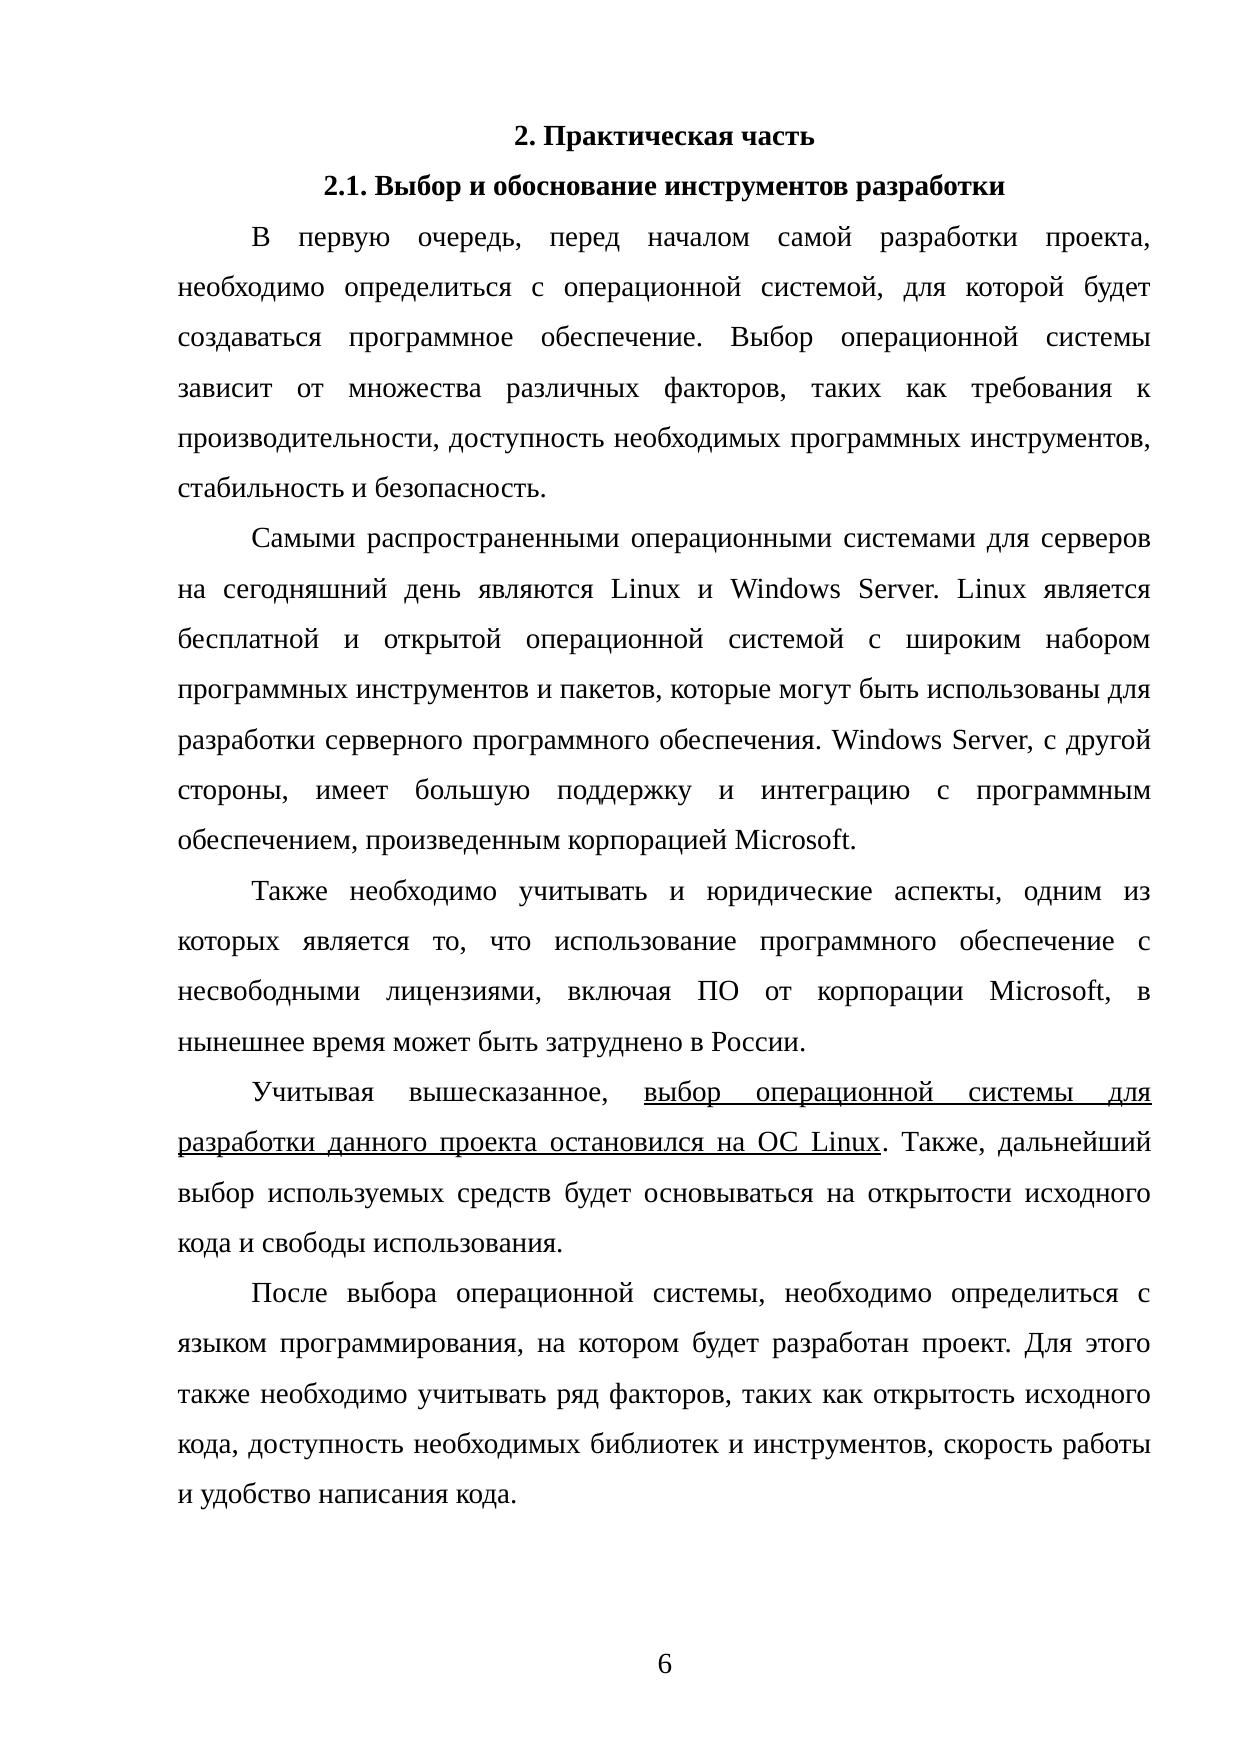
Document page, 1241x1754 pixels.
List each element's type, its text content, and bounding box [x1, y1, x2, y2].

text Самыми распространенными операционными системами для серверов на сегодняшний день являются Linux и Windows Server. Linux является бесплатной и открытой операционной системой с широким набором программных инструментов и пакетов, которые могут быть использованы для разработки серверного программного обеспечения. Windows Server, с другой стороны, имеет большую поддержку и интеграцию с программным обеспечением, произведенным корпорацией Microsoft. [177, 521, 1152, 856]
text Учитывая вышесказанное, выбор операционной системы для разработки данного проекта остановился на ОС Linux. Также, дальнейший выбор используемых средств будет основываться на открытости исходного кода и свободы использования. [177, 1074, 1152, 1258]
text Также необходимо учитывать и юридические аспекты, одним из которых является то, что использование программного обеспечение с несвободными лицензиями, включая ПО от корпорации Microsoft, в нынешнее время может быть затруднено в России. [177, 873, 1152, 1057]
subtitle 2. Практическая часть [177, 118, 1152, 152]
text После выбора операционной системы, необходимо определиться с языком программирования, на котором будет разработан проект. Для этого также необходимо учитывать ряд факторов, таких как открытость исходного кода, доступность необходимых библиотек и инструментов, скорость работы и удобство написания кода. [177, 1275, 1152, 1510]
subtitle 2.1. Выбор и обоснование инструментов разработки [177, 168, 1152, 202]
text В первую очередь, перед началом самой разработки проекта, необходимо определиться с операционной системой, для которой будет создаваться программное обеспечение. Выбор операционной системы зависит от множества различных факторов, таких как требования к производительности, доступность необходимых программных инструментов, стабильность и безопасность. [177, 219, 1152, 504]
